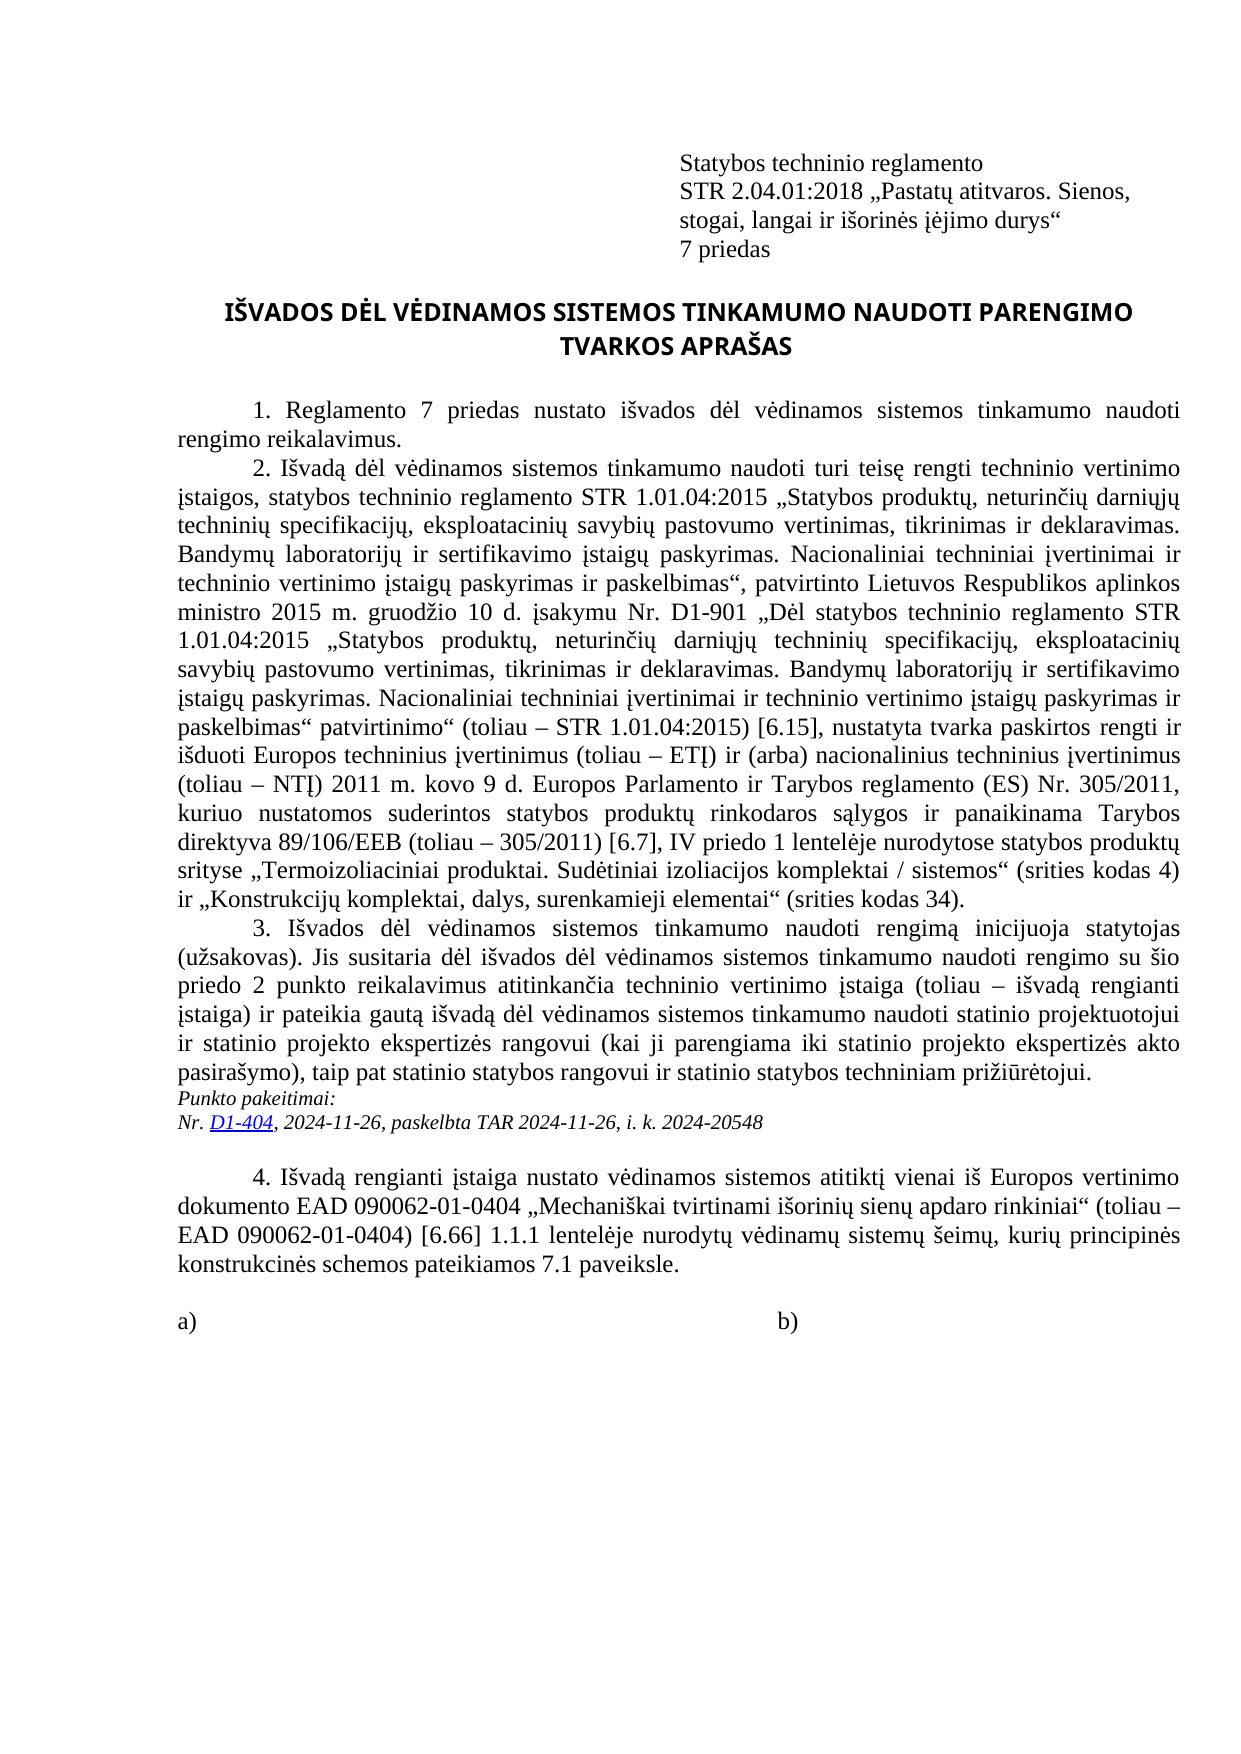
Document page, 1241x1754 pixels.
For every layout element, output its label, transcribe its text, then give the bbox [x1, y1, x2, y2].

text Punkto pakeitimai: [177, 1086, 1181, 1109]
text 2. Išvadą dėl vėdinamos sistemos tinkamumo naudoti turi teisę rengti techninio vertinimo įstaigos, statybos techninio reglamento STR 1.01.04:2015 „Statybos produktų, neturinčių darniųjų techninių specifikacijų, eksploatacinių savybių pastovumo vertinimas, tikrinimas ir deklaravimas. Bandymų laboratorijų ir sertifikavimo įstaigų paskyrimas. Nacionaliniai techniniai įvertinimai ir techninio vertinimo įstaigų paskyrimas ir paskelbimas“, patvirtinto Lietuvos Respublikos aplinkos ministro 2015 m. gruodžio 10 d. įsakymu Nr. D1-901 „Dėl statybos techninio reglamento STR 1.01.04:2015 „Statybos produktų, neturinčių darniųjų techninių specifikacijų, eksploatacinių savybių pastovumo vertinimas, tikrinimas ir deklaravimas. Bandymų laboratorijų ir sertifikavimo įstaigų paskyrimas. Nacionaliniai techniniai įvertinimai ir techninio vertinimo įstaigų paskyrimas ir paskelbimas“ patvirtinimo“ (toliau – STR 1.01.04:2015) [6.15], nustatyta tvarka paskirtos rengti ir išduoti Europos techninius įvertinimus (toliau – ETĮ) ir (arba) nacionalinius techninius įvertinimus (toliau – NTĮ) 2011 m. kovo 9 d. Europos Parlamento ir Tarybos reglamento (ES) Nr. 305/2011, kuriuo nustatomos suderintos statybos produktų rinkodaros sąlygos ir panaikinama Tarybos direktyva 89/106/EEB (toliau – 305/2011) [6.7], IV priedo 1 lentelėje nurodytose statybos produktų srityse „Termoizoliaciniai produktai. Sudėtiniai izoliacijos komplektai / sistemos“ (srities kodas 4) ir „Konstrukcijų komplektai, dalys, surenkamieji elementai“ (srities kodas 34). [177, 453, 1181, 913]
text 3. Išvados dėl vėdinamos sistemos tinkamumo naudoti rengimą inicijuoja statytojas (užsakovas). Jis susitaria dėl išvados dėl vėdinamos sistemos tinkamumo naudoti rengimo su šio priedo 2 punkto reikalavimus atitinkančia techninio vertinimo įstaiga (toliau – išvadą rengianti įstaiga) ir pateikia gautą išvadą dėl vėdinamos sistemos tinkamumo naudoti statinio projektuotojui ir statinio projekto ekspertizės rangovui (kai ji parengiama iki statinio projekto ekspertizės akto pasirašymo), taip pat statinio statybos rangovui ir statinio statybos techniniam prižiūrėtojui. [177, 913, 1181, 1086]
text 7 priedas [679, 234, 1181, 263]
text Statybos techninio reglamento [679, 148, 1181, 176]
text Nr. D1-404, 2024-11-26, paskelbta TAR 2024-11-26, i. k. 2024-20548 [177, 1109, 1181, 1134]
text a) b) [177, 1306, 1181, 1335]
text 4. Išvadą rengianti įstaiga nustato vėdinamos sistemos atitiktį vienai iš Europos vertinimo dokumento EAD 090062-01-0404 „Mechaniškai tvirtinami išorinių sienų apdaro rinkiniai“ (toliau – EAD 090062-01-0404) [6.66] 1.1.1 lentelėje nurodytų vėdinamų sistemų šeimų, kurių principinės konstrukcinės schemos pateikiamos 7.1 paveiksle. [177, 1162, 1181, 1277]
text STR 2.04.01:2018 „Pastatų atitvaros. Sienos, stogai, langai ir išorinės įėjimo durys“ [679, 176, 1181, 234]
text 1. Reglamento 7 priedas nustato išvados dėl vėdinamos sistemos tinkamumo naudoti rengimo reikalavimus. [177, 396, 1181, 453]
text IŠVADOS dėl VėdinamOS sistemOS tinkamumo naudoti parengimo tvarkOS APRAŠAS [177, 295, 1181, 363]
